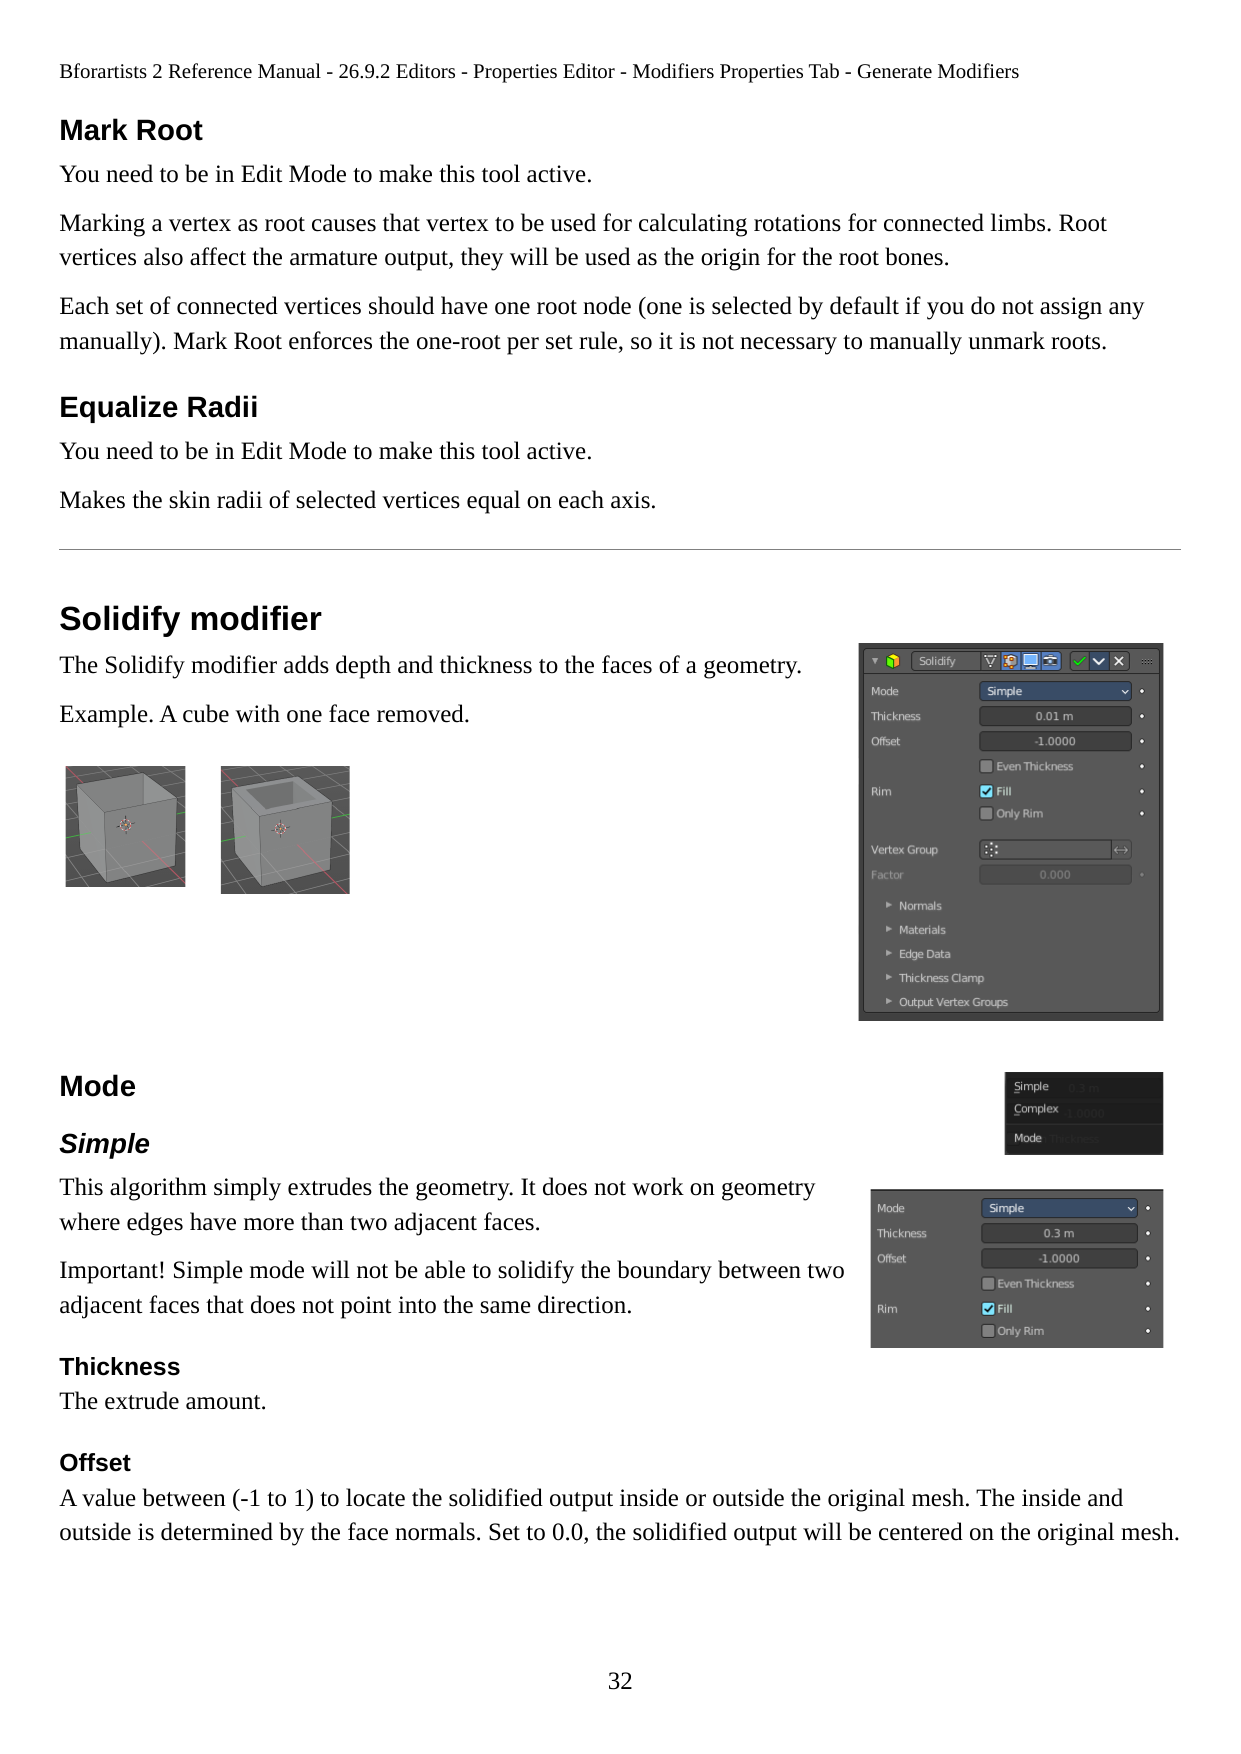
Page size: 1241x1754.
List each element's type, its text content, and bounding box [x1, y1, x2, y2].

text Important! Simple mode will not be able to solidify the boundary between two adjacent faces that does not point into the same direction. [59, 1256, 870, 1319]
subtitle Mark Root [59, 113, 1181, 146]
subtitle Offset [59, 1448, 1181, 1477]
picture [858, 643, 1164, 1021]
text Makes the skin radii of selected vertices equal on each axis. [59, 485, 1181, 514]
text A value between (-1 to 1) to locate the solidified output inside or outside the original mesh. The inside and outside is determined by the face normals. Set to 0.0, the solidified output will be centered on the original mesh. [59, 1483, 1181, 1546]
subtitle Solidify modifier [59, 599, 1181, 638]
picture [65, 766, 186, 887]
picture [220, 766, 350, 894]
subtitle Equalize Radii [59, 389, 1181, 423]
text This algorithm simply extrudes the geometry. It does not work on geometry where edges have more than two adjacent faces. [59, 1172, 1181, 1235]
picture [1004, 1072, 1164, 1155]
text Each set of connected vertices should have one root node (one is selected by default if you do not assign any manually). Mark Root enforces the one-root per set rule, so it is not necessary to manually unmark roots. [59, 291, 1181, 355]
subtitle Mode [59, 1069, 1181, 1103]
subtitle Thickness [59, 1352, 1181, 1380]
text You need to be in Edit Mode to make this tool active. [59, 436, 1181, 464]
text You need to be in Edit Mode to make this tool active. [59, 159, 1181, 188]
picture [870, 1189, 1164, 1348]
text Marking a vertex as root causes that vertex to be used for calculating rotations for connected limbs. Root vertices also affect the armature output, they will be used as the origin for the root bones. [59, 208, 1181, 271]
subtitle Simple [59, 1128, 1181, 1159]
text The Solidify modifier adds depth and thickness to the faces of a geometry. [59, 650, 858, 679]
text Example. A cube with one face removed. [59, 699, 858, 728]
text The extrude amount. [59, 1386, 1181, 1415]
